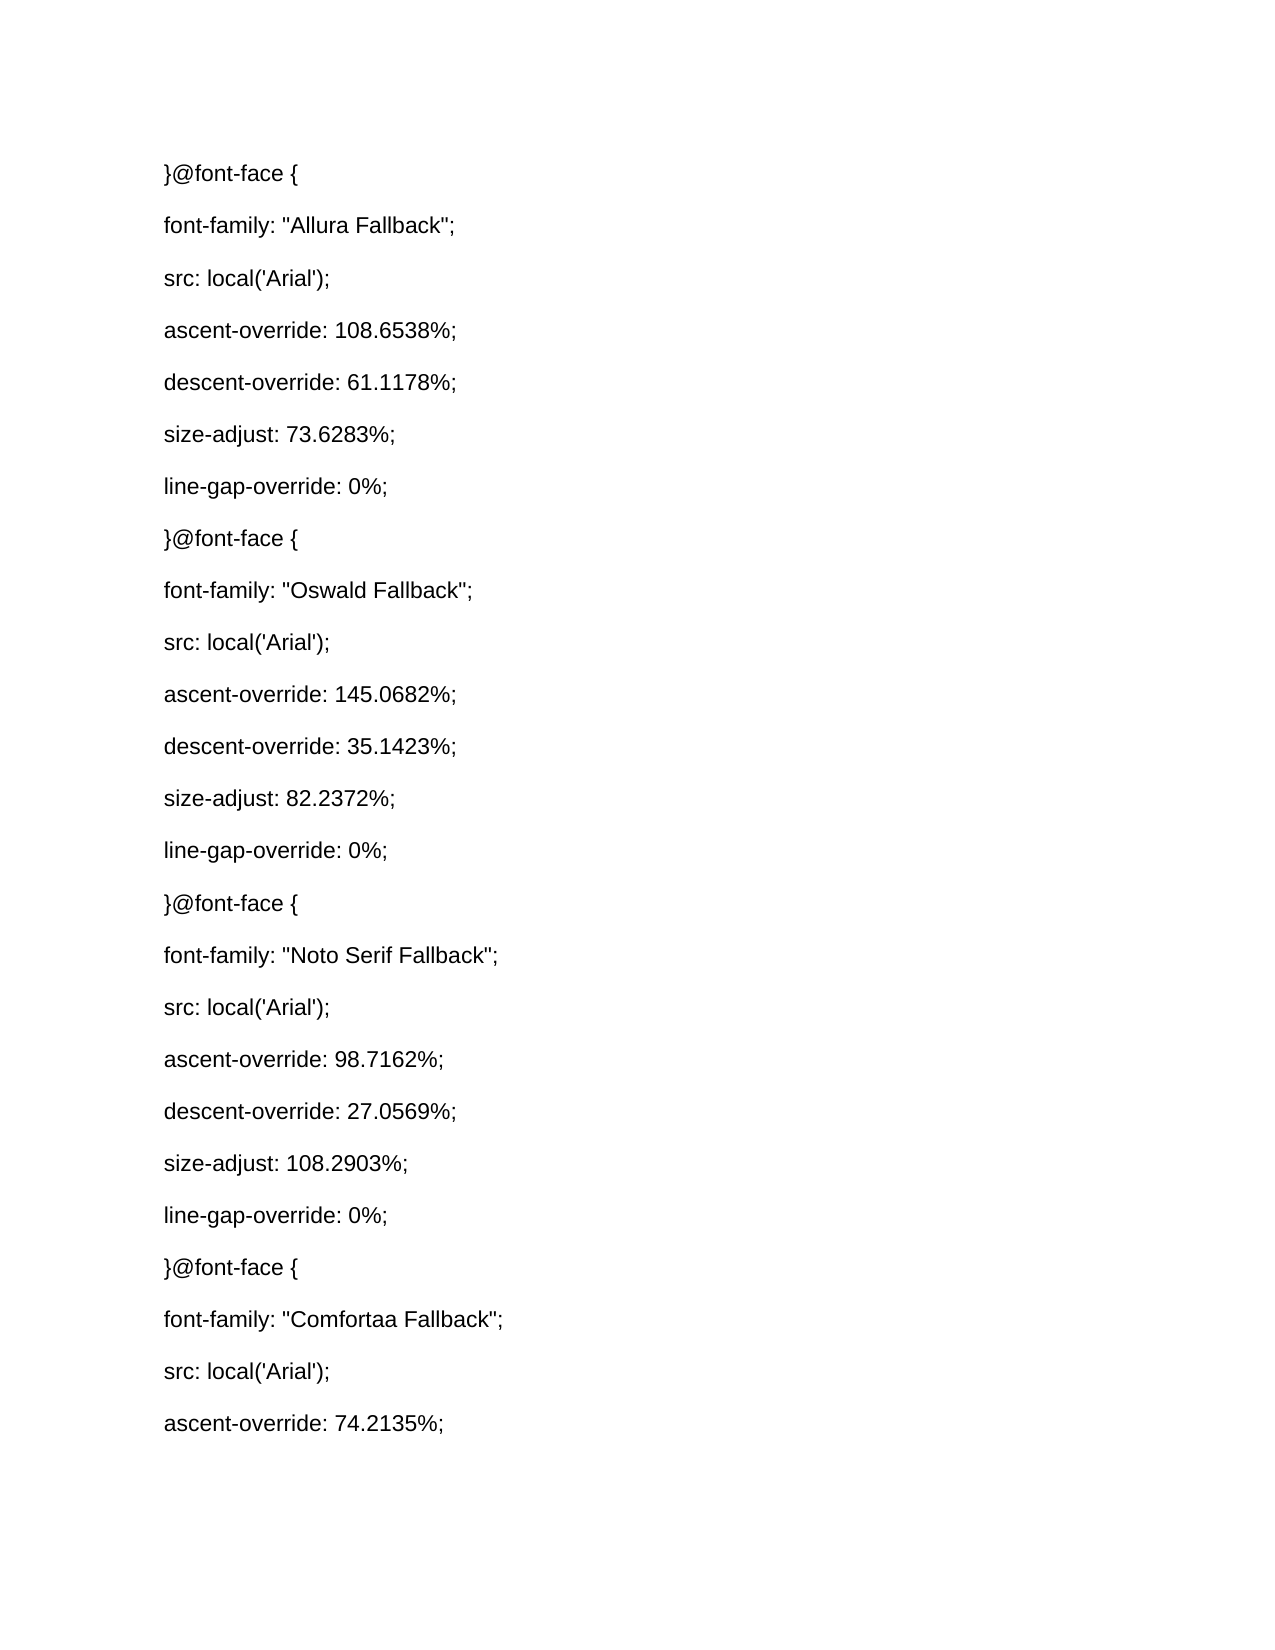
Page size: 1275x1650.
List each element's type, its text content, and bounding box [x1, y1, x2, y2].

table_cell ascent-override: 98.7162%; [153, 1035, 1125, 1087]
table_cell font-family: "Noto Serif Fallback"; [153, 931, 1125, 983]
table_cell line-gap-override: 0%; [153, 827, 1125, 879]
table_cell line-gap-override: 0%; [153, 463, 1125, 514]
table_cell ascent-override: 108.6538%; [153, 306, 1125, 358]
table_cell src: local('Arial'); [153, 983, 1125, 1035]
table_cell descent-override: 35.1423%; [153, 723, 1125, 775]
table_cell src: local('Arial'); [153, 619, 1125, 671]
table_cell ascent-override: 74.2135%; [153, 1400, 1125, 1452]
table_cell size-adjust: 73.6283%; [153, 410, 1125, 462]
table_cell font-family: "Allura Fallback"; [153, 202, 1125, 254]
table_cell font-family: "Oswald Fallback"; [153, 567, 1125, 619]
table_cell descent-override: 61.1178%; [153, 358, 1125, 410]
table_cell font-family: "Comfortaa Fallback"; [153, 1296, 1125, 1348]
table_cell size-adjust: 82.2372%; [153, 775, 1125, 827]
table_cell }@font-face { [153, 1244, 1125, 1296]
table_cell size-adjust: 108.2903%; [153, 1140, 1125, 1192]
table_cell src: local('Arial'); [153, 254, 1125, 306]
table_cell }@font-face { [153, 150, 1125, 202]
table_cell src: local('Arial'); [153, 1348, 1125, 1400]
table_cell }@font-face { [153, 879, 1125, 931]
table_cell }@font-face { [153, 515, 1125, 567]
table_cell line-gap-override: 0%; [153, 1192, 1125, 1244]
table_cell descent-override: 27.0569%; [153, 1088, 1125, 1139]
table_cell ascent-override: 145.0682%; [153, 671, 1125, 723]
